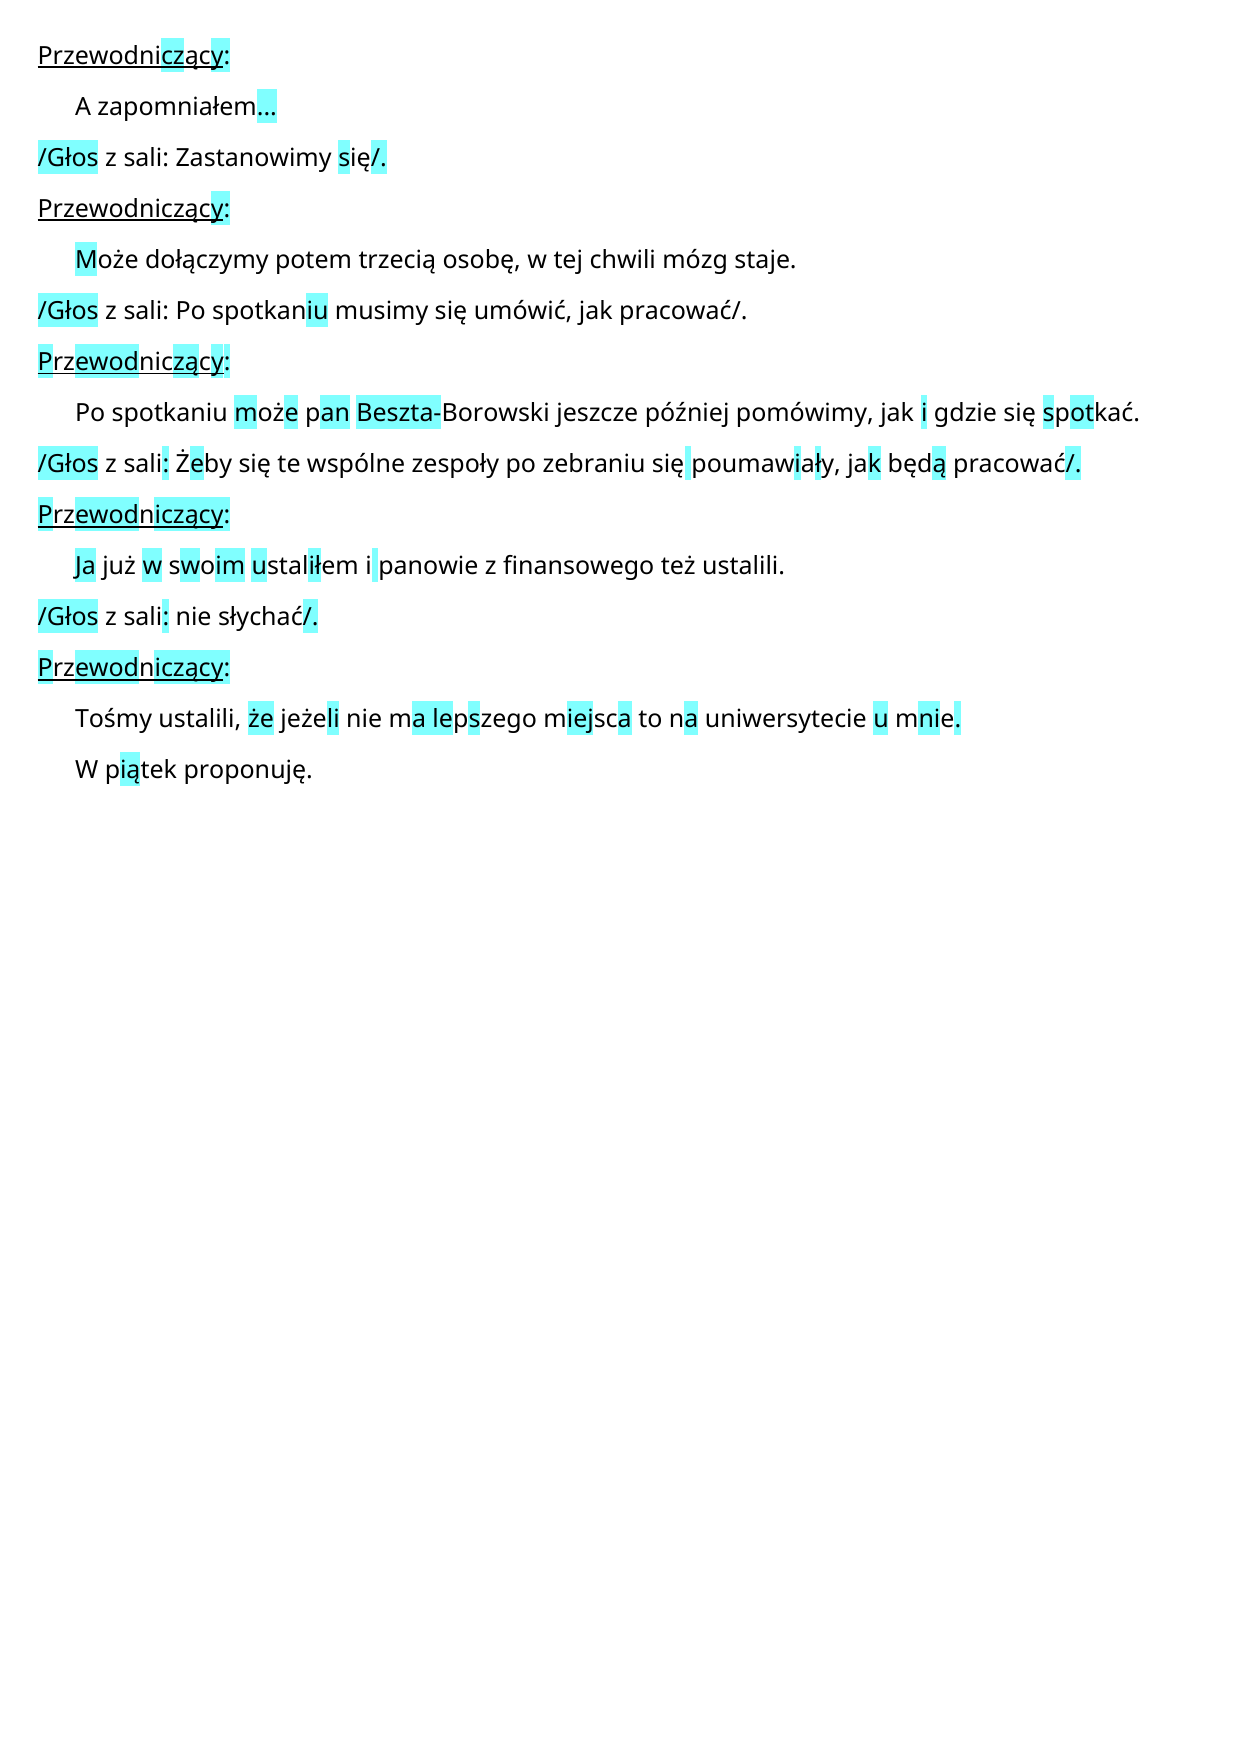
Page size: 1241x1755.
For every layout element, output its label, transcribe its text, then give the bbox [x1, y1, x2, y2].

text W piątek proponuję. [37, 752, 1203, 786]
text Przewodniczący: [37, 344, 1203, 378]
text Przewodniczący: [37, 650, 1203, 684]
text Tośmy ustalili, że jeżeli nie ma lepszego miejsca to na uniwersytecie u mnie. [37, 701, 1203, 735]
text Po spotkaniu może pan Beszta-Borowski jeszcze później pomówimy, jak i gdzie się spotkać. [37, 395, 1203, 429]
text /Głos z sali: Żeby się te wspólne zespoły po zebraniu się poumawiały, jak będą pracować/. [37, 446, 1203, 480]
text /Głos z sali: Zastanowimy się/. [37, 139, 1203, 174]
text /Głos z sali: Po spotkaniu musimy się umówić, jak pracować/. [37, 293, 1203, 327]
text A zapomniałem... [37, 88, 1203, 123]
text Przewodniczący: [37, 37, 1203, 72]
text Może dołączymy potem trzecią osobę, w tej chwili mózg staje. [37, 242, 1203, 276]
text /Głos z sali: nie słychać/. [37, 599, 1203, 633]
text Przewodniczący: [37, 191, 1203, 225]
text Przewodniczący: [37, 497, 1203, 531]
text Ja już w swoim ustaliłem i panowie z finansowego też ustalili. [37, 548, 1203, 582]
